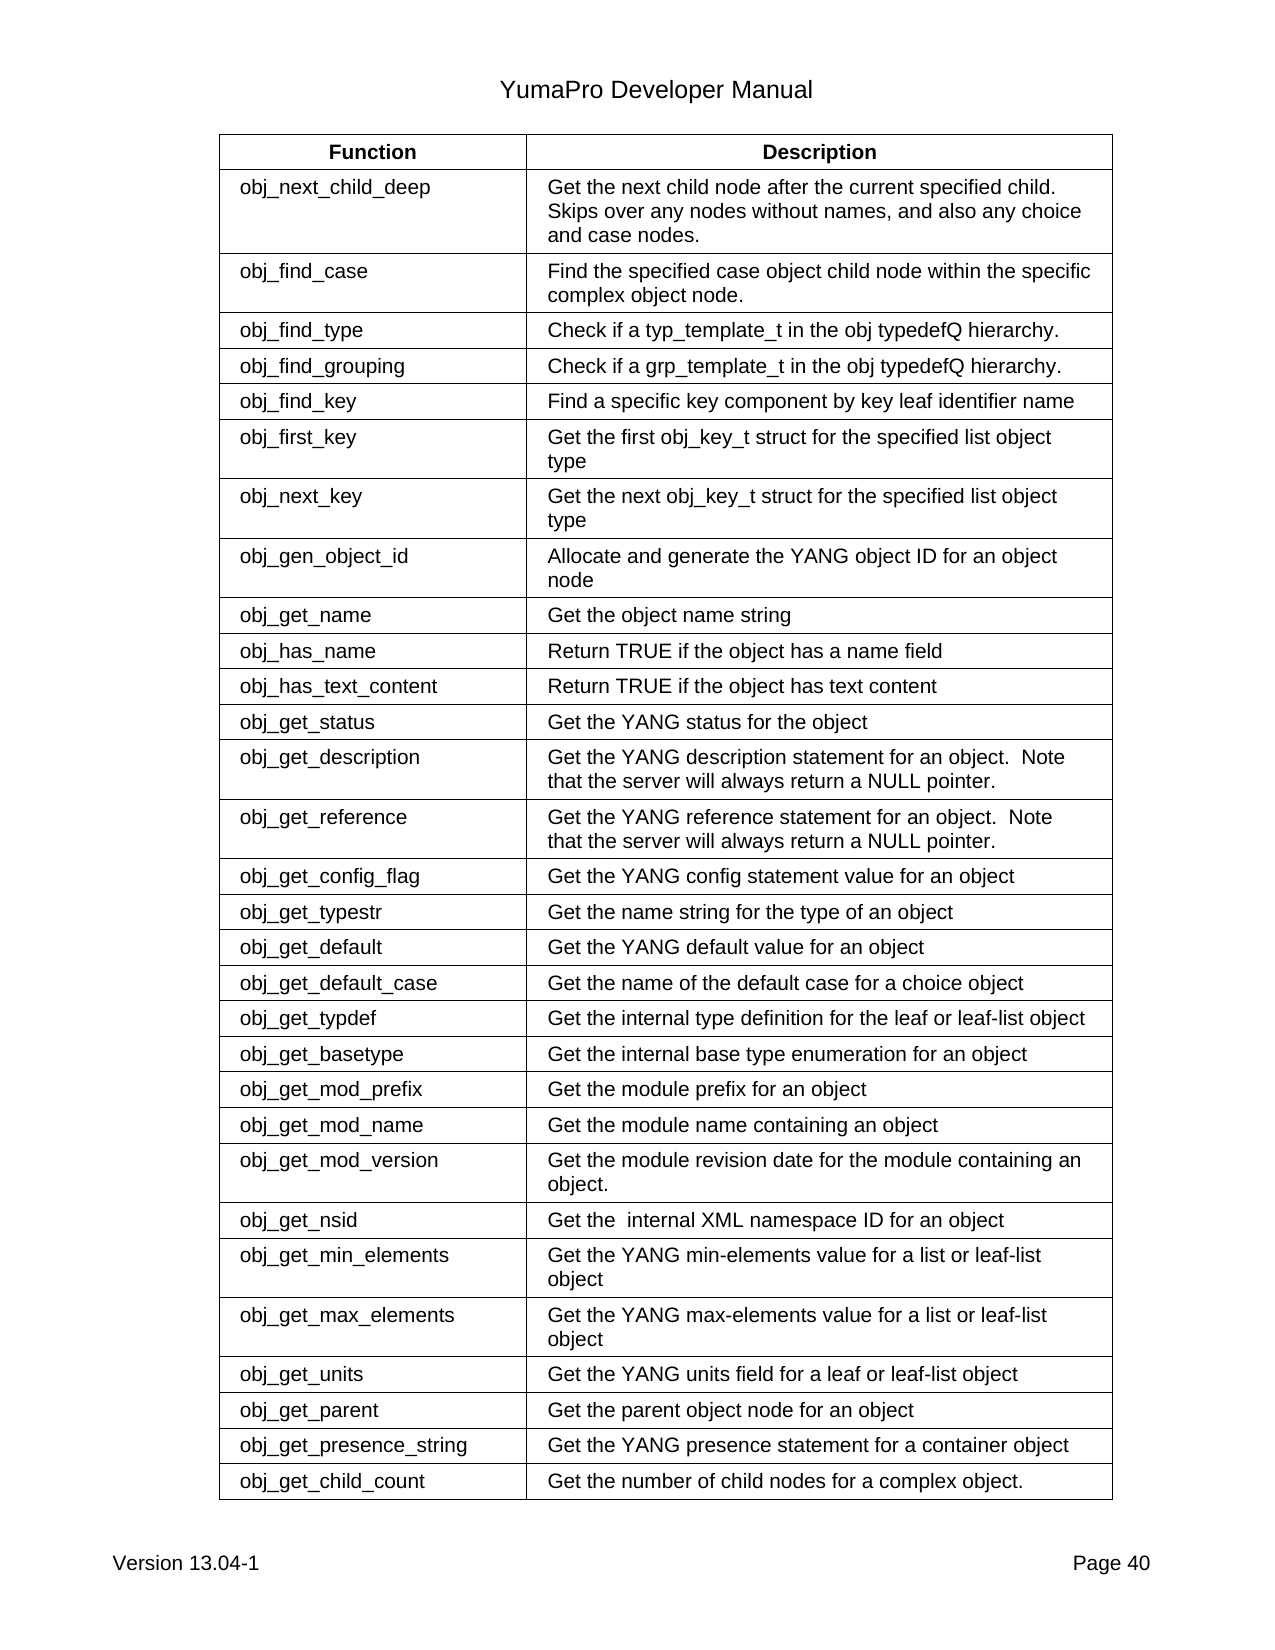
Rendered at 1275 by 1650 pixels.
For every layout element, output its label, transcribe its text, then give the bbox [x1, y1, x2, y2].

table_cell obj_get_reference [220, 800, 526, 858]
table_cell Get the name of the default case for a choice object [527, 966, 1112, 1000]
table_cell Get the YANG reference statement for an object. Note that the server will always return a NULL pointer. [527, 800, 1112, 858]
table_cell obj_get_mod_prefix [220, 1072, 526, 1107]
table_cell obj_get_child_count [220, 1464, 526, 1498]
table_cell Get the object name string [527, 598, 1112, 633]
table_cell Get the parent object node for an object [527, 1393, 1112, 1427]
table_cell obj_next_child_deep [220, 170, 526, 253]
table_cell Get the YANG default value for an object [527, 930, 1112, 965]
table_cell obj_gen_object_id [220, 539, 526, 597]
table_cell obj_find_grouping [220, 349, 526, 383]
table_cell Get the next obj_key_t struct for the specified list object type [527, 479, 1112, 538]
table_cell Check if a grp_template_t in the obj typedefQ hierarchy. [527, 349, 1112, 383]
table_cell obj_get_status [220, 705, 526, 739]
table_cell Get the internal base type enumeration for an object [527, 1037, 1112, 1071]
table_cell Check if a typ_template_t in the obj typedefQ hierarchy. [527, 313, 1112, 348]
table_cell obj_get_config_flag [220, 859, 526, 894]
table_cell obj_next_key [220, 479, 526, 538]
table_cell obj_get_min_elements [220, 1239, 526, 1297]
table_cell obj_has_text_content [220, 669, 526, 704]
table_cell Get the internal type definition for the leaf or leaf-list object [527, 1001, 1112, 1036]
table_cell obj_get_units [220, 1357, 526, 1392]
table_cell Get the name string for the type of an object [527, 895, 1112, 929]
table_cell obj_get_nsid [220, 1203, 526, 1237]
table_cell Get the YANG description statement for an object. Note that the server will always return a NULL pointer. [527, 740, 1112, 799]
table_cell obj_get_name [220, 598, 526, 633]
table_cell Get the module revision date for the module containing an object. [527, 1144, 1112, 1202]
table_cell Get the next child node after the current specified child. Skips over any nodes without names, and also any choice and case nodes. [527, 170, 1112, 253]
table_cell Get the YANG config statement value for an object [527, 859, 1112, 894]
table_cell obj_get_parent [220, 1393, 526, 1427]
table_cell obj_get_max_elements [220, 1298, 526, 1356]
table_cell obj_find_key [220, 384, 526, 419]
table_cell obj_has_name [220, 634, 526, 668]
table_cell Find a specific key component by key leaf identifier name [527, 384, 1112, 419]
table_cell Get the module prefix for an object [527, 1072, 1112, 1107]
table_cell obj_get_presence_string [220, 1429, 526, 1463]
table_cell obj_get_default_case [220, 966, 526, 1000]
table_cell Get the number of child nodes for a complex object. [527, 1464, 1112, 1498]
table_cell Get the module name containing an object [527, 1108, 1112, 1142]
table_cell obj_find_type [220, 313, 526, 348]
table_header Function [220, 135, 526, 169]
table_cell Get the YANG units field for a leaf or leaf-list object [527, 1357, 1112, 1392]
table_cell Get the first obj_key_t struct for the specified list object type [527, 420, 1112, 478]
table_cell Get the YANG presence statement for a container object [527, 1429, 1112, 1463]
table_cell Get the YANG max-elements value for a list or leaf-list object [527, 1298, 1112, 1356]
table_cell obj_find_case [220, 254, 526, 312]
table_cell Find the specified case object child node within the specific complex object node. [527, 254, 1112, 312]
table_cell obj_get_mod_version [220, 1144, 526, 1202]
table_cell obj_get_basetype [220, 1037, 526, 1071]
table_cell obj_get_description [220, 740, 526, 799]
table_cell obj_get_typestr [220, 895, 526, 929]
table_cell Get the internal XML namespace ID for an object [527, 1203, 1112, 1237]
table_cell obj_get_default [220, 930, 526, 965]
table_cell obj_get_typdef [220, 1001, 526, 1036]
table_header Description [527, 135, 1112, 169]
table_cell Return TRUE if the object has text content [527, 669, 1112, 704]
table_cell obj_first_key [220, 420, 526, 478]
table_cell Return TRUE if the object has a name field [527, 634, 1112, 668]
table_cell Get the YANG status for the object [527, 705, 1112, 739]
table_cell Get the YANG min-elements value for a list or leaf-list object [527, 1239, 1112, 1297]
table_cell Allocate and generate the YANG object ID for an object node [527, 539, 1112, 597]
table_cell obj_get_mod_name [220, 1108, 526, 1142]
